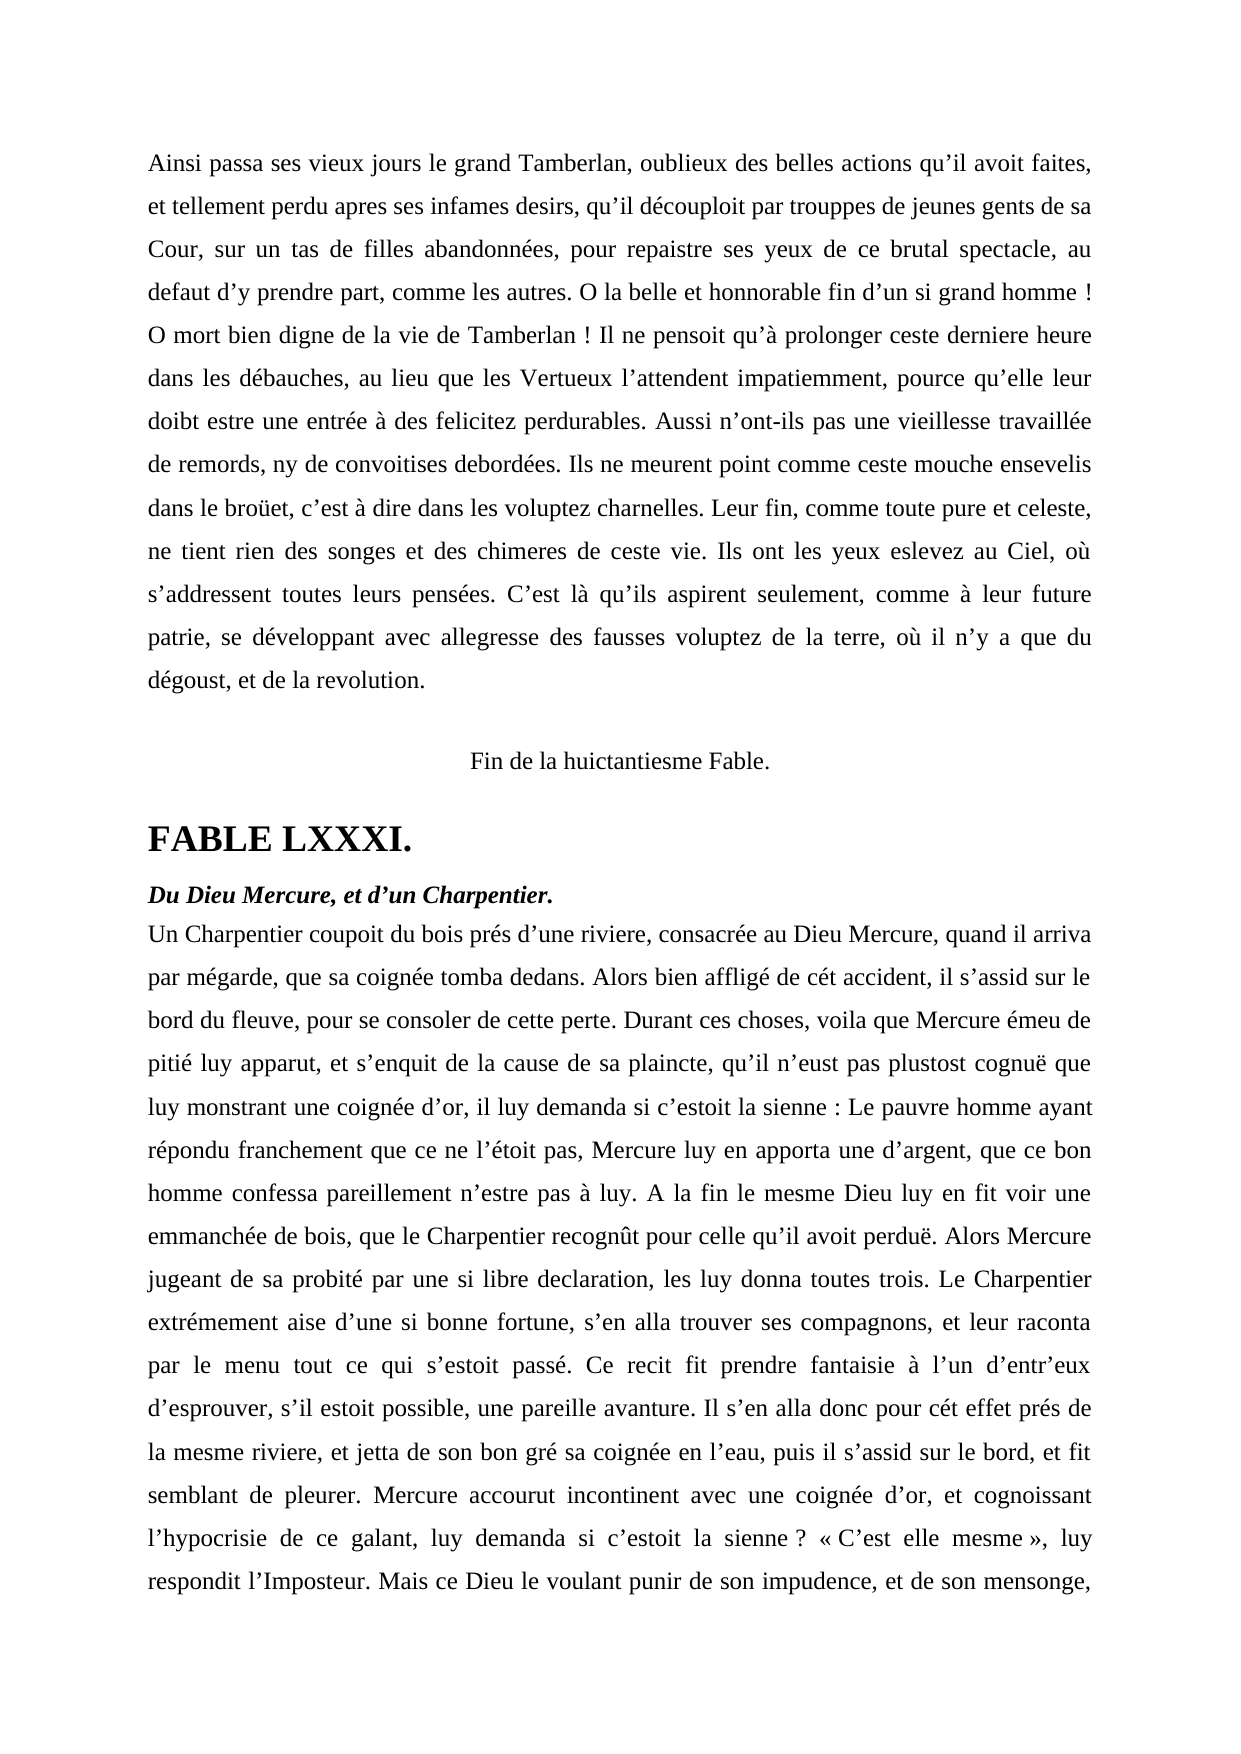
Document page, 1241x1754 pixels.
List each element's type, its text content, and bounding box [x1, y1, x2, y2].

subtitle FABLE LXXXI. [148, 816, 1093, 859]
text Ainsi passa ses vieux jours le grand Tamberlan, oublieux des belles actions qu’il avoit faites, et tellement perdu apres ses infames desirs, qu’il découploit par trouppes de jeunes gents de sa Cour, sur un tas de filles abandonnées, pour repaistre ses yeux de ce brutal spectacle, au defaut d’y prendre part, comme les autres. O la belle et honnorable fin d’un si grand homme ! O mort bien digne de la vie de Tamberlan ! Il ne pensoit qu’à prolonger ceste derniere heure dans les débauches, au lieu que les Vertueux l’attendent impatiemment, pource qu’elle leur doibt estre une entrée à des felicitez perdurables. Aussi n’ont-ils pas une vieillesse travaillée de remords, ny de convoitises debordées. Ils ne meurent point comme ceste mouche ensevelis dans le broüet, c’est à dire dans les voluptez charnelles. Leur fin, comme toute pure et celeste, ne tient rien des songes et des chimeres de ceste vie. Ils ont les yeux eslevez au Ciel, où s’addressent toutes leurs pensées. C’est là qu’ils aspirent seulement, comme à leur future patrie, se développant avec allegresse des fausses voluptez de la terre, où il n’y a que du dégoust, et de la revolution. [148, 148, 1093, 694]
text Du Dieu Mercure, et d’un Charpentier. [148, 880, 1093, 909]
text Un Charpentier coupoit du bois prés d’une riviere, consacrée au Dieu Mercure, quand il arriva par mégarde, que sa coignée tomba dedans. Alors bien affligé de cét accident, il s’assid sur le bord du fleuve, pour se consoler de cette perte. Durant ces choses, voila que Mercure émeu de pitié luy apparut, et s’enquit de la cause de sa plaincte, qu’il n’eust pas plustost cognuë que luy monstrant une coignée d’or, il luy demanda si c’estoit la sienne : Le pauvre homme ayant répondu franchement que ce ne l’étoit pas, Mercure luy en apporta une d’argent, que ce bon homme confessa pareillement n’estre pas à luy. A la fin le mesme Dieu luy en fit voir une emmanchée de bois, que le Charpentier recognût pour celle qu’il avoit perduë. Alors Mercure jugeant de sa probité par une si libre declaration, les luy donna toutes trois. Le Charpentier extrémement aise d’une si bonne fortune, s’en alla trouver ses compagnons, et leur raconta par le menu tout ce qui s’estoit passé. Ce recit fit prendre fantaisie à l’un d’entr’eux d’esprouver, s’il estoit possible, une pareille avanture. Il s’en alla donc pour cét effet prés de la mesme riviere, et jetta de son bon gré sa coignée en l’eau, puis il s’assid sur le bord, et fit semblant de pleurer. Mercure accourut incontinent avec une coignée d’or, et cognoissant l’hypocrisie de ce galant, luy demanda si c’estoit la sienne ? « C’est elle mesme », luy respondit l’Imposteur. Mais ce Dieu le voulant punir de son impudence, et de son mensonge, [148, 919, 1093, 1595]
text Fin de la huictantiesme Fable. [148, 746, 1093, 774]
